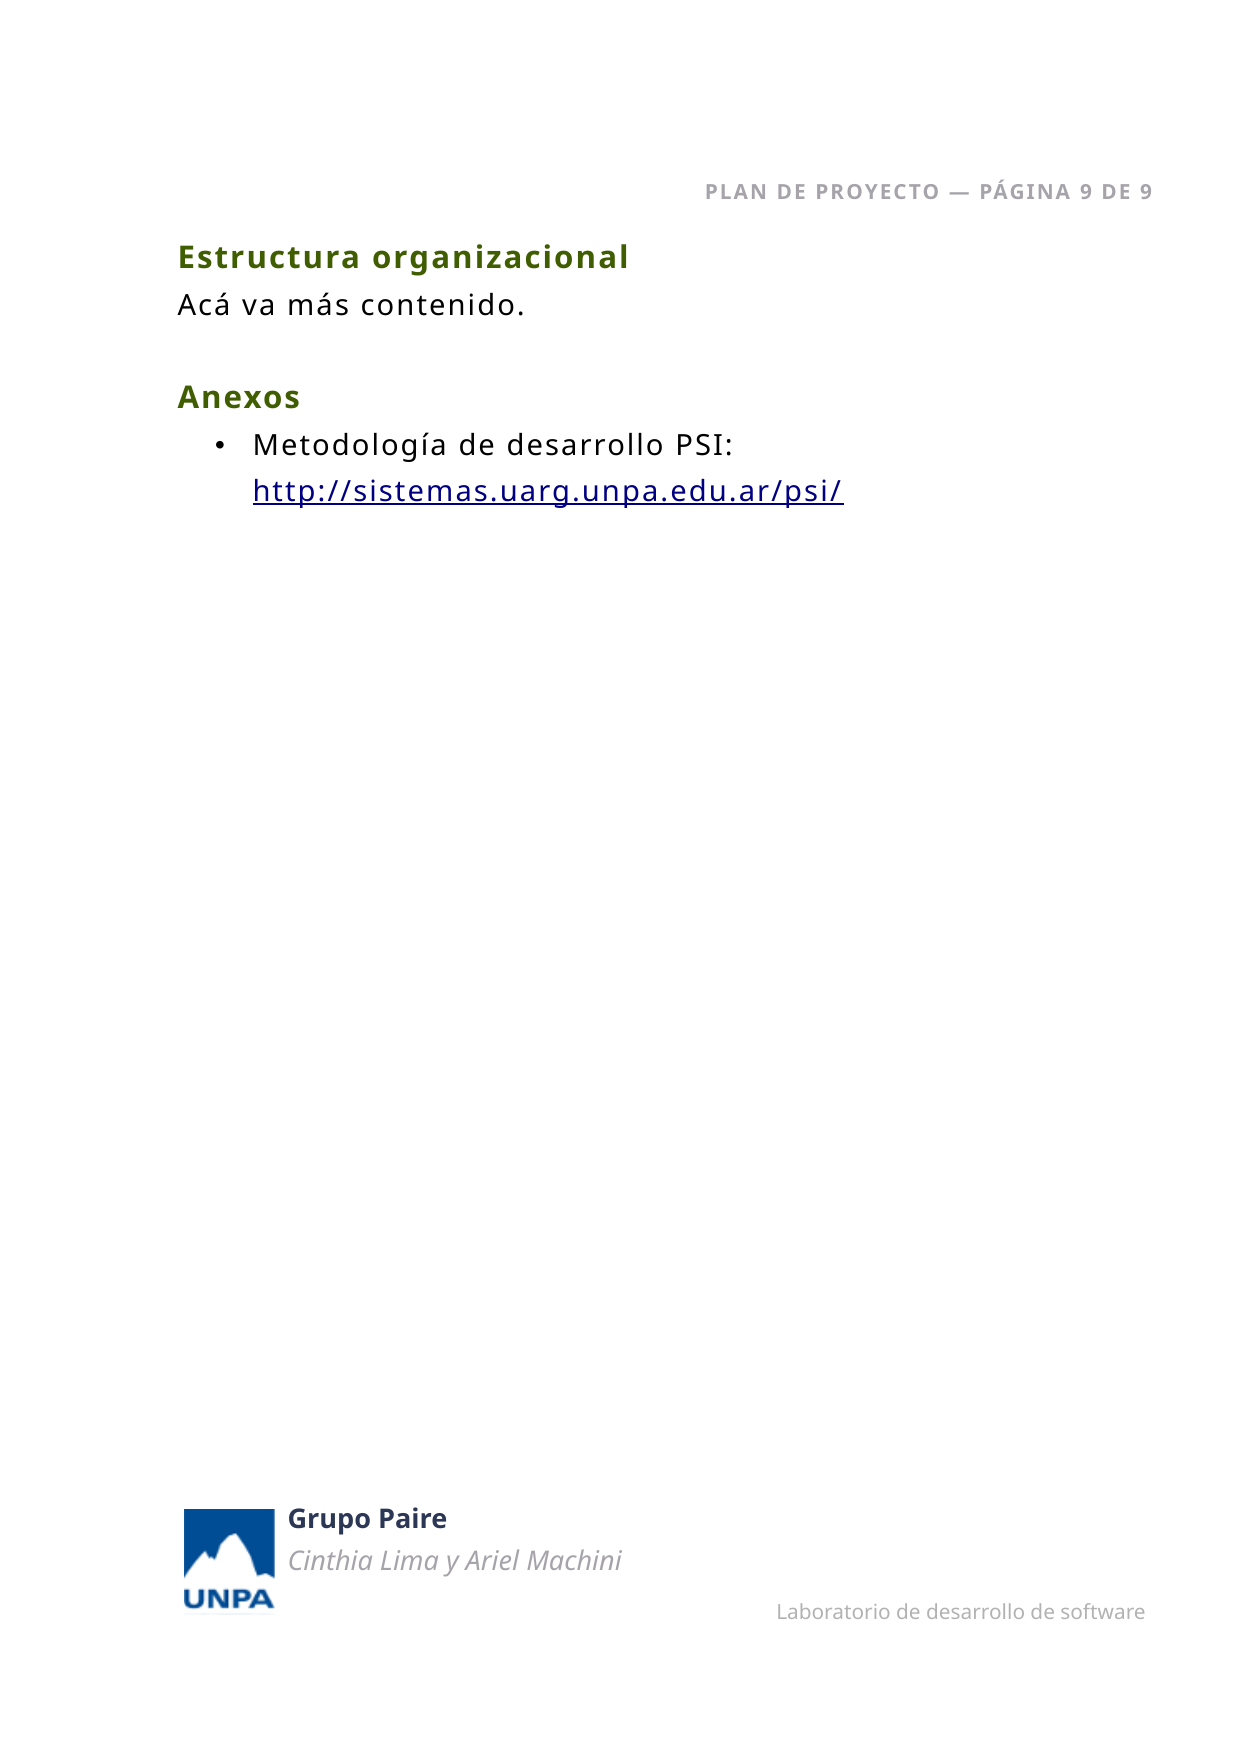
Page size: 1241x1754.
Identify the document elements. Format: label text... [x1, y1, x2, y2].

text Anexos [177, 375, 1152, 418]
list Metodología de desarrollo PSI: http://sistemas.uarg.unpa.edu.ar/psi/ [215, 424, 1152, 509]
text Acá va más contenido. [177, 284, 1152, 324]
picture [184, 1509, 275, 1615]
text Estructura organizacional [177, 235, 1152, 278]
